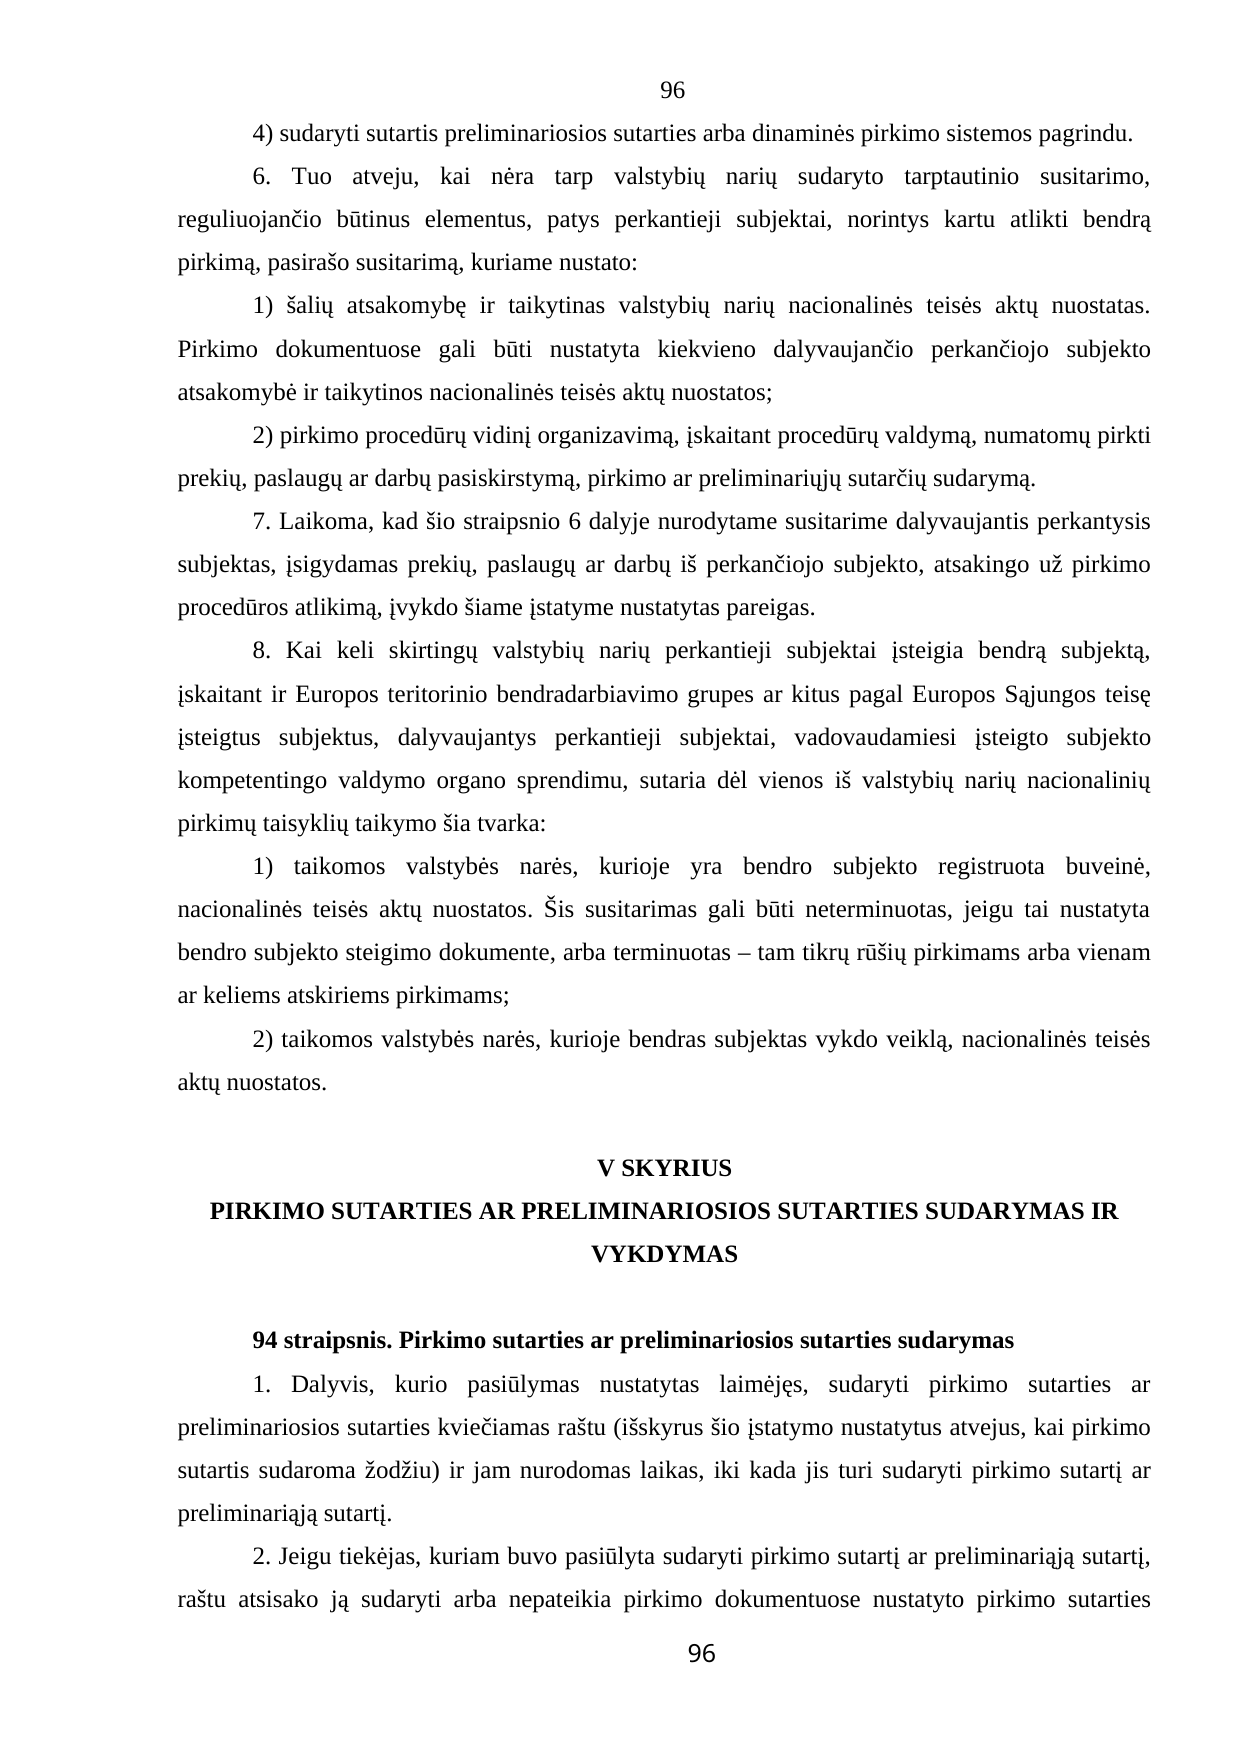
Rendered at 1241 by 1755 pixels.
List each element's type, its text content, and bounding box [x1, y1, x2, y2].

text 1. Dalyvis, kurio pasiūlymas nustatytas laimėjęs, sudaryti pirkimo sutarties ar preliminariosios sutarties kviečiamas raštu (išskyrus šio įstatymo nustatytus atvejus, kai pirkimo sutartis sudaroma žodžiu) ir jam nurodomas laikas, iki kada jis turi sudaryti pirkimo sutartį ar preliminariąją sutartį. [177, 1369, 1152, 1527]
text 94 straipsnis. Pirkimo sutarties ar preliminariosios sutarties sudarymas [177, 1326, 1152, 1354]
text V SKYRIUS [177, 1153, 1152, 1182]
text 1) šalių atsakomybę ir taikytinas valstybių narių nacionalinės teisės aktų nuostatas. Pirkimo dokumentuose gali būti nustatyta kiekvieno dalyvaujančio perkančiojo subjekto atsakomybė ir taikytinos nacionalinės teisės aktų nuostatos; [177, 291, 1152, 406]
text 2) taikomos valstybės narės, kurioje bendras subjektas vykdo veiklą, nacionalinės teisės aktų nuostatos. [177, 1024, 1152, 1096]
text 8. Kai keli skirtingų valstybių narių perkantieji subjektai įsteigia bendrą subjektą, įskaitant ir Europos teritorinio bendradarbiavimo grupes ar kitus pagal Europos Sąjungos teisę įsteigtus subjektus, dalyvaujantys perkantieji subjektai, vadovaudamiesi įsteigto subjekto kompetentingo valdymo organo sprendimu, sutaria dėl vienos iš valstybių narių nacionalinių pirkimų taisyklių taikymo šia tvarka: [177, 636, 1152, 837]
text 7. Laikoma, kad šio straipsnio 6 dalyje nurodytame susitarime dalyvaujantis perkantysis subjektas, įsigydamas prekių, paslaugų ar darbų iš perkančiojo subjekto, atsakingo už pirkimo procedūros atlikimą, įvykdo šiame įstatyme nustatytas pareigas. [177, 506, 1152, 621]
text 2) pirkimo procedūrų vidinį organizavimą, įskaitant procedūrų valdymą, numatomų pirkti prekių, paslaugų ar darbų pasiskirstymą, pirkimo ar preliminariųjų sutarčių sudarymą. [177, 420, 1152, 492]
text PIRKIMO SUTARTIES AR PRELIMINARIOSIOS SUTARTIES SUDARYMAS IR VYKDYMAS [177, 1196, 1152, 1268]
text 2. Jeigu tiekėjas, kuriam buvo pasiūlyta sudaryti pirkimo sutartį ar preliminariąją sutartį, raštu atsisako ją sudaryti arba nepateikia pirkimo dokumentuose nustatyto pirkimo sutarties [177, 1541, 1152, 1613]
text 6. Tuo atveju, kai nėra tarp valstybių narių sudaryto tarptautinio susitarimo, reguliuojančio būtinus elementus, patys perkantieji subjektai, norintys kartu atlikti bendrą pirkimą, pasirašo susitarimą, kuriame nustato: [177, 161, 1152, 276]
text 4) sudaryti sutartis preliminariosios sutarties arba dinaminės pirkimo sistemos pagrindu. [177, 118, 1152, 147]
text 1) taikomos valstybės narės, kurioje yra bendro subjekto registruota buveinė, nacionalinės teisės aktų nuostatos. Šis susitarimas gali būti neterminuotas, jeigu tai nustatyta bendro subjekto steigimo dokumente, arba terminuotas – tam tikrų rūšių pirkimams arba vienam ar keliems atskiriems pirkimams; [177, 851, 1152, 1009]
